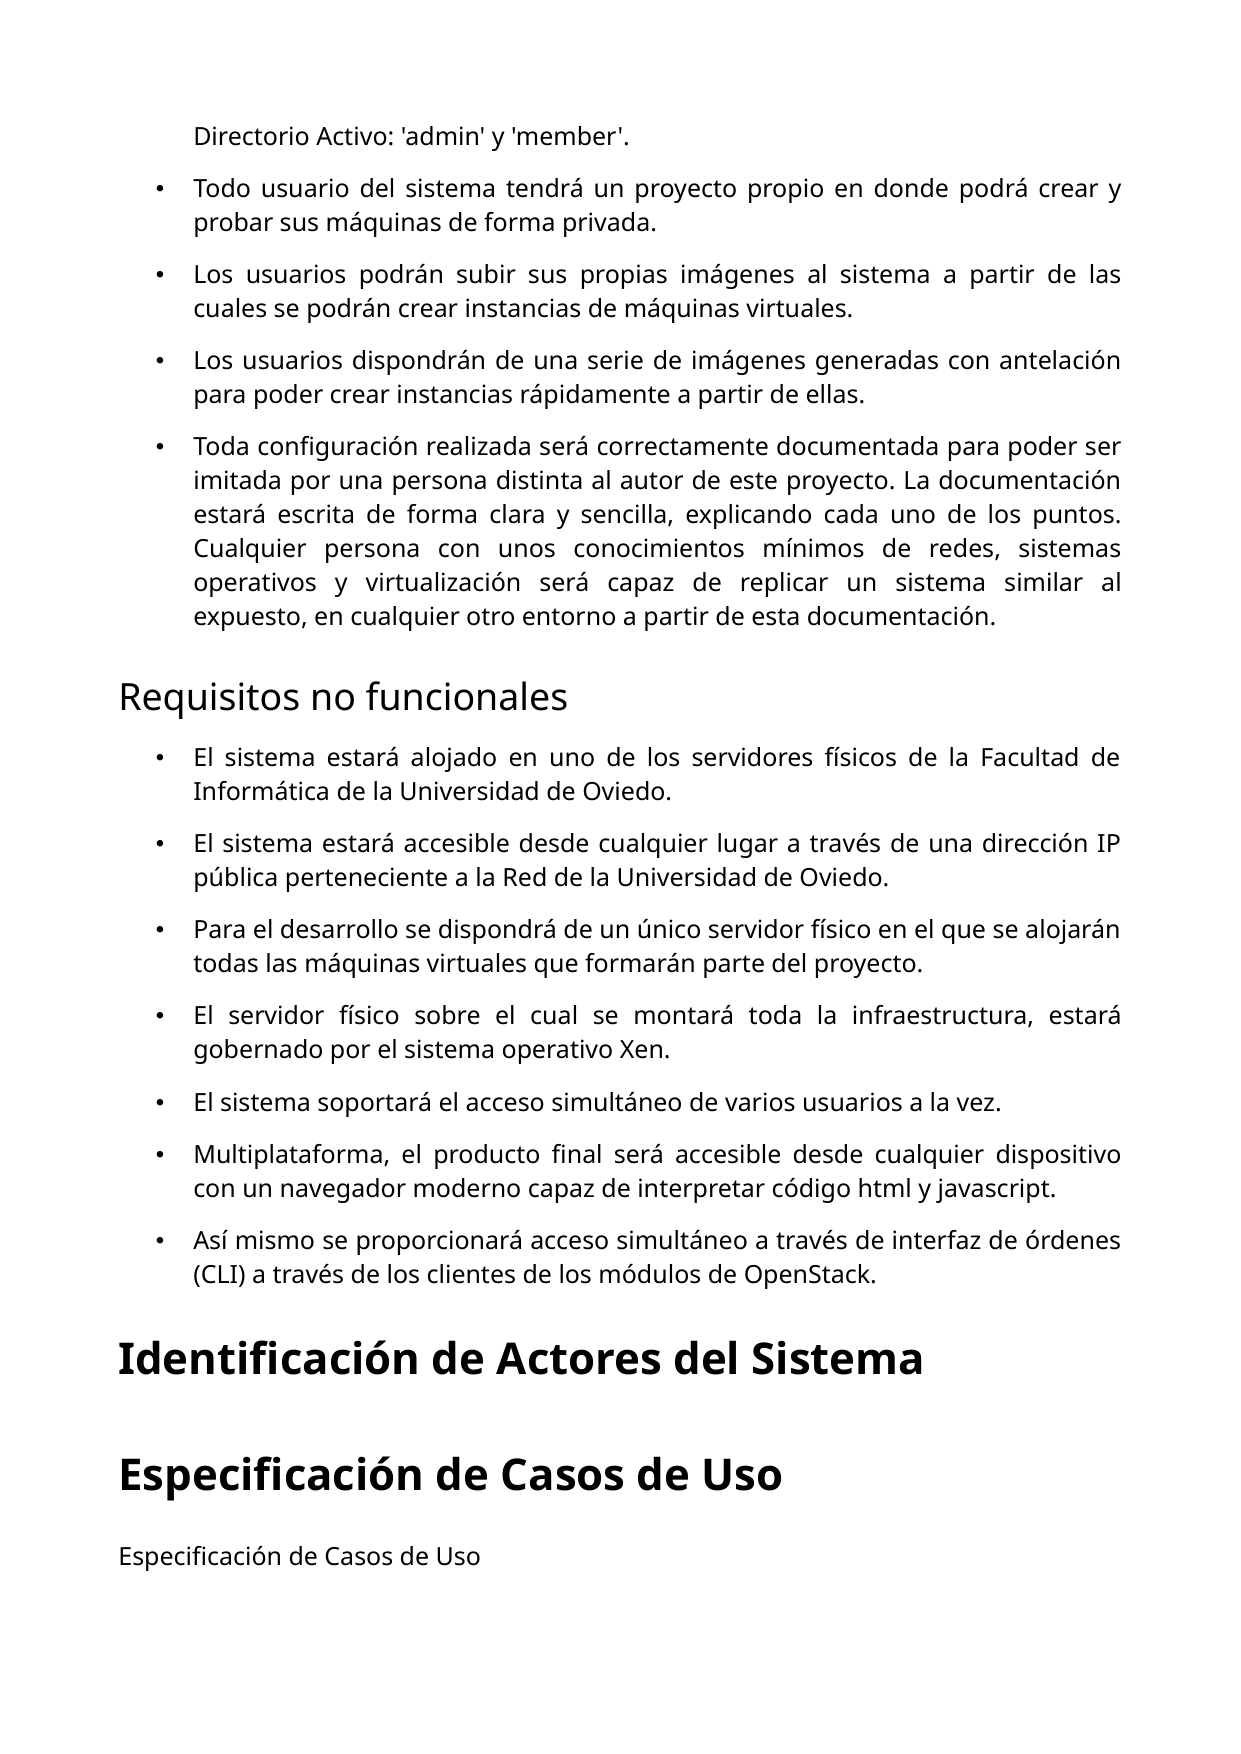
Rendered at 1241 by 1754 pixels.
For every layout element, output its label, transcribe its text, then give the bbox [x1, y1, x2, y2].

list Así mismo se proporcionará acceso simultáneo a través de interfaz de órdenes (CLI) a través de los clientes de los módulos de OpenStack. [156, 1222, 1122, 1291]
list Toda configuración realizada será correctamente documentada para poder ser imitada por una persona distinta al autor de este proyecto. La documentación estará escrita de forma clara y sencilla, explicando cada uno de los puntos. Cualquier persona con unos conocimientos mínimos de redes, sistemas operativos y virtualización será capaz de replicar un sistema similar al expuesto, en cualquier otro entorno a partir de esta documentación. [156, 429, 1122, 633]
list El servidor físico sobre el cual se montará toda la infraestructura, estará gobernado por el sistema operativo Xen. [156, 998, 1122, 1066]
list El sistema estará accesible desde cualquier lugar a través de una dirección IP pública perteneciente a la Red de la Universidad de Oviedo. [156, 826, 1122, 894]
list Directorio Activo: 'admin' y 'member'. [156, 118, 1122, 152]
list El sistema soportará el acceso simultáneo de varios usuarios a la vez. [156, 1084, 1122, 1118]
list Multiplataforma, el producto final será accesible desde cualquier dispositivo con un navegador moderno capaz de interpretar código html y javascript. [156, 1136, 1122, 1204]
subtitle Identificación de Actores del Sistema [118, 1328, 1122, 1388]
subtitle Requisitos no funcionales [118, 670, 1122, 721]
text Especificación de Casos de Uso [118, 1539, 1122, 1573]
list Los usuarios podrán subir sus propias imágenes al sistema a partir de las cuales se podrán crear instancias de máquinas virtuales. [156, 256, 1122, 324]
list Para el desarrollo se dispondrá de un único servidor físico en el que se alojarán todas las máquinas virtuales que formarán parte del proyecto. [156, 912, 1122, 980]
list El sistema estará alojado en uno de los servidores físicos de la Facultad de Informática de la Universidad de Oviedo. [156, 739, 1122, 808]
subtitle Especificación de Casos de Uso [118, 1443, 1122, 1503]
list Los usuarios dispondrán de una serie de imágenes generadas con antelación para poder crear instancias rápidamente a partir de ellas. [156, 342, 1122, 411]
list Todo usuario del sistema tendrá un proyecto propio en donde podrá crear y probar sus máquinas de forma privada. [156, 170, 1122, 238]
